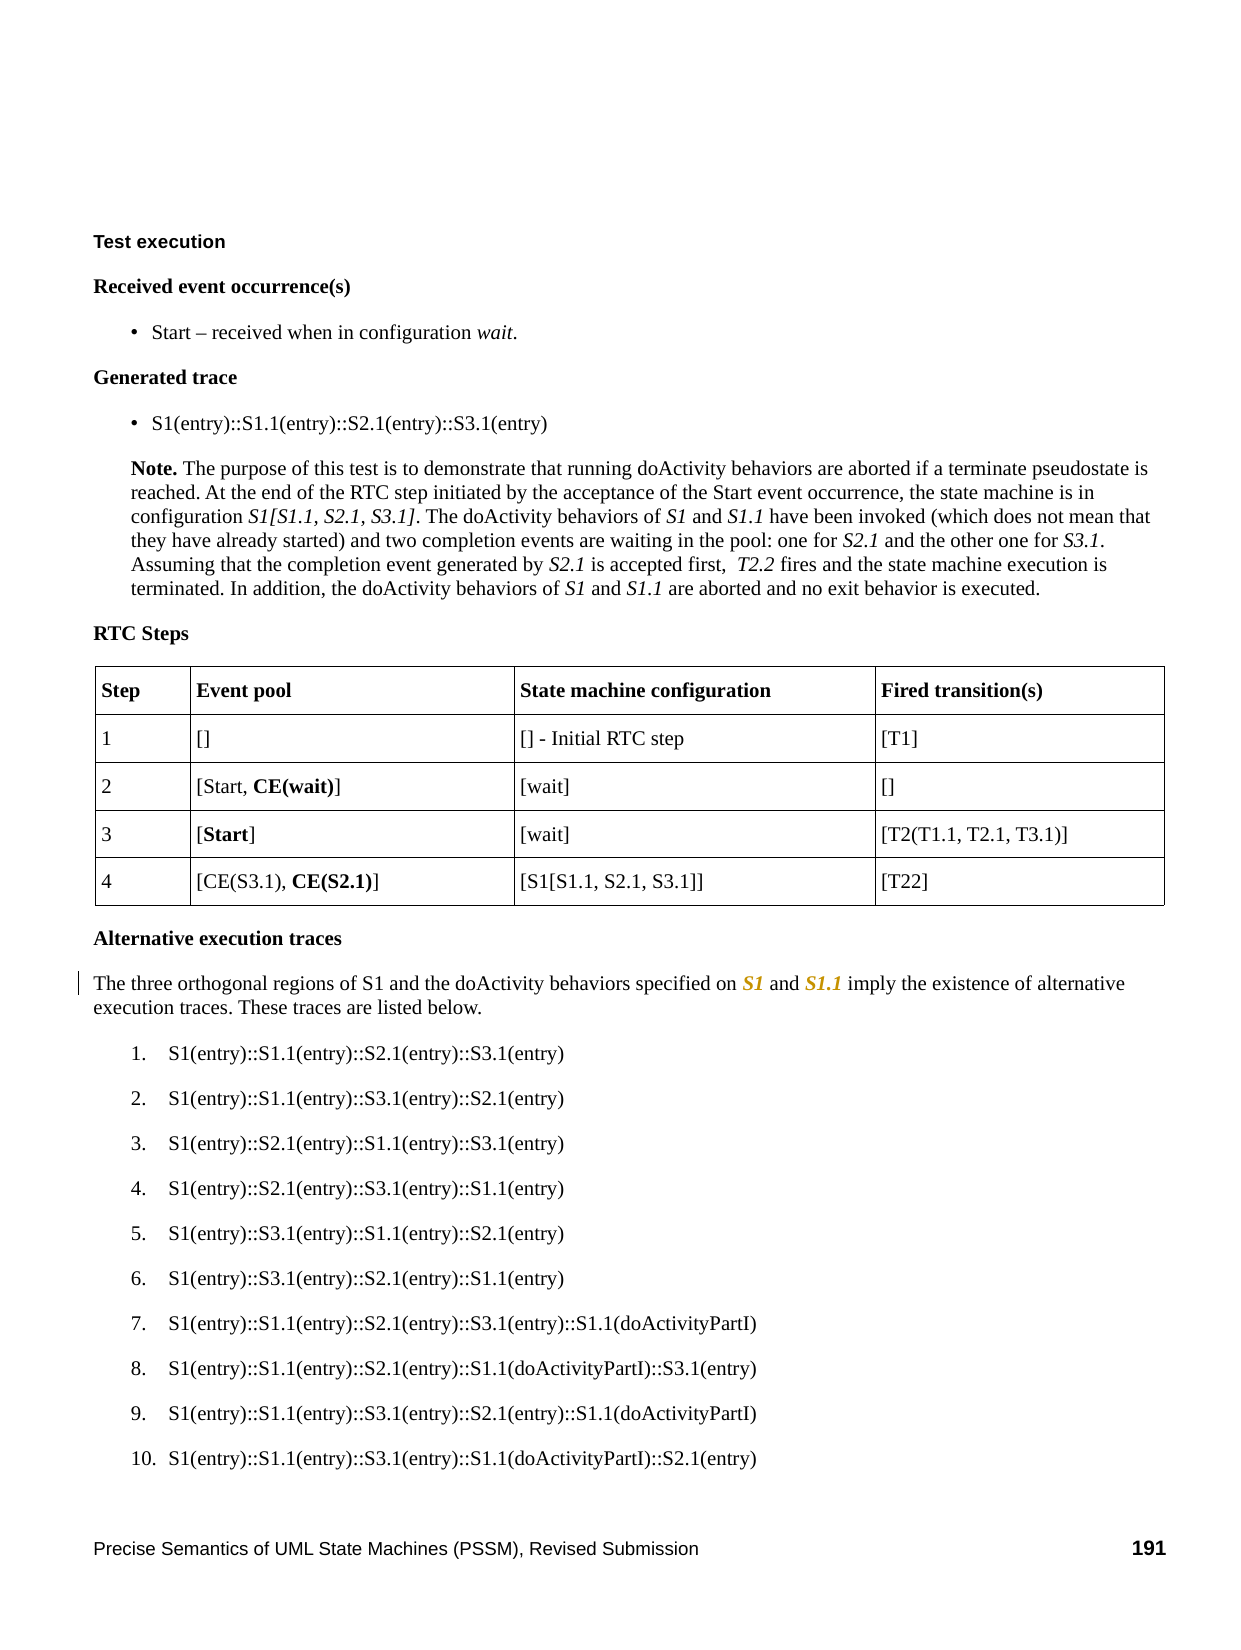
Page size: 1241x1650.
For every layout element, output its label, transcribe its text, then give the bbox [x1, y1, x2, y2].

list Start – received when in configuration wait. [131, 319, 1164, 344]
table_cell [wait] [515, 811, 875, 857]
text Alternative execution traces [93, 926, 1164, 950]
table_header Step [96, 667, 190, 714]
table_cell [] [191, 715, 514, 762]
table_cell [T1] [876, 715, 1164, 762]
list S1(entry)::S3.1(entry)::S1.1(entry)::S2.1(entry) [131, 1221, 1164, 1245]
table_cell [CE(S3.1), CE(S2.1)] [191, 858, 514, 905]
list S1(entry)::S1.1(entry)::S3.1(entry)::S2.1(entry)::S1.1(doActivityPartI) [131, 1401, 1164, 1425]
text RTC Steps [93, 621, 1164, 645]
table_cell [] - Initial RTC step [515, 715, 875, 762]
table_cell [Start] [191, 811, 514, 857]
list S1(entry)::S2.1(entry)::S1.1(entry)::S3.1(entry) [131, 1131, 1164, 1155]
table_header State machine configuration [515, 667, 875, 714]
text Generated trace [93, 365, 1164, 389]
list S1(entry)::S1.1(entry)::S3.1(entry)::S1.1(doActivityPartI)::S2.1(entry) [131, 1446, 1164, 1470]
subtitle Test execution [93, 231, 1164, 253]
table_cell [] [876, 763, 1164, 809]
table_cell 1 [96, 715, 190, 762]
table_header Event pool [191, 667, 514, 714]
list S1(entry)::S1.1(entry)::S2.1(entry)::S3.1(entry)::S1.1(doActivityPartI) [131, 1311, 1164, 1335]
table_cell [wait] [515, 763, 875, 809]
table_cell [T2(T1.1, T2.1, T3.1)] [876, 811, 1164, 857]
table_cell [Start, CE(wait)] [191, 763, 514, 809]
table_cell 4 [96, 858, 190, 905]
table_cell [S1[S1.1, S2.1, S3.1]] [515, 858, 875, 905]
text Received event occurrence(s) [93, 274, 1164, 298]
table_cell [T22] [876, 858, 1164, 905]
table_header Fired transition(s) [876, 667, 1164, 714]
list S1(entry)::S2.1(entry)::S3.1(entry)::S1.1(entry) [131, 1176, 1164, 1200]
list S1(entry)::S1.1(entry)::S2.1(entry)::S3.1(entry) [131, 410, 1164, 435]
list S1(entry)::S1.1(entry)::S3.1(entry)::S2.1(entry) [131, 1086, 1164, 1109]
table_cell 2 [96, 763, 190, 809]
text Note. The purpose of this test is to demonstrate that running doActivity behaviors are aborted if a terminate pseudostate is reached. At the end of the RTC step initiated by the acceptance of the Start event occurrence, the state machine is in configuration S1[S1.1, S2.1, S3.1]. The doActivity behaviors of S1 and S1.1 have been invoked (which does not mean that they have already started) and two completion events are waiting in the pool: one for S2.1 and the other one for S3.1. Assuming that the completion event generated by S2.1 is accepted first, T2.2 fires and the state machine execution is terminated. In addition, the doActivity behaviors of S1 and S1.1 are aborted and no exit behavior is executed. [131, 456, 1164, 600]
list S1(entry)::S1.1(entry)::S2.1(entry)::S1.1(doActivityPartI)::S3.1(entry) [131, 1356, 1164, 1380]
text The three orthogonal regions of S1 and the doActivity behaviors specified on S1 and S1.1 imply the existence of alternative execution traces. These traces are listed below. [93, 971, 1164, 1019]
table_cell 3 [96, 811, 190, 857]
list S1(entry)::S3.1(entry)::S2.1(entry)::S1.1(entry) [131, 1266, 1164, 1290]
list S1(entry)::S1.1(entry)::S2.1(entry)::S3.1(entry) [131, 1040, 1164, 1064]
